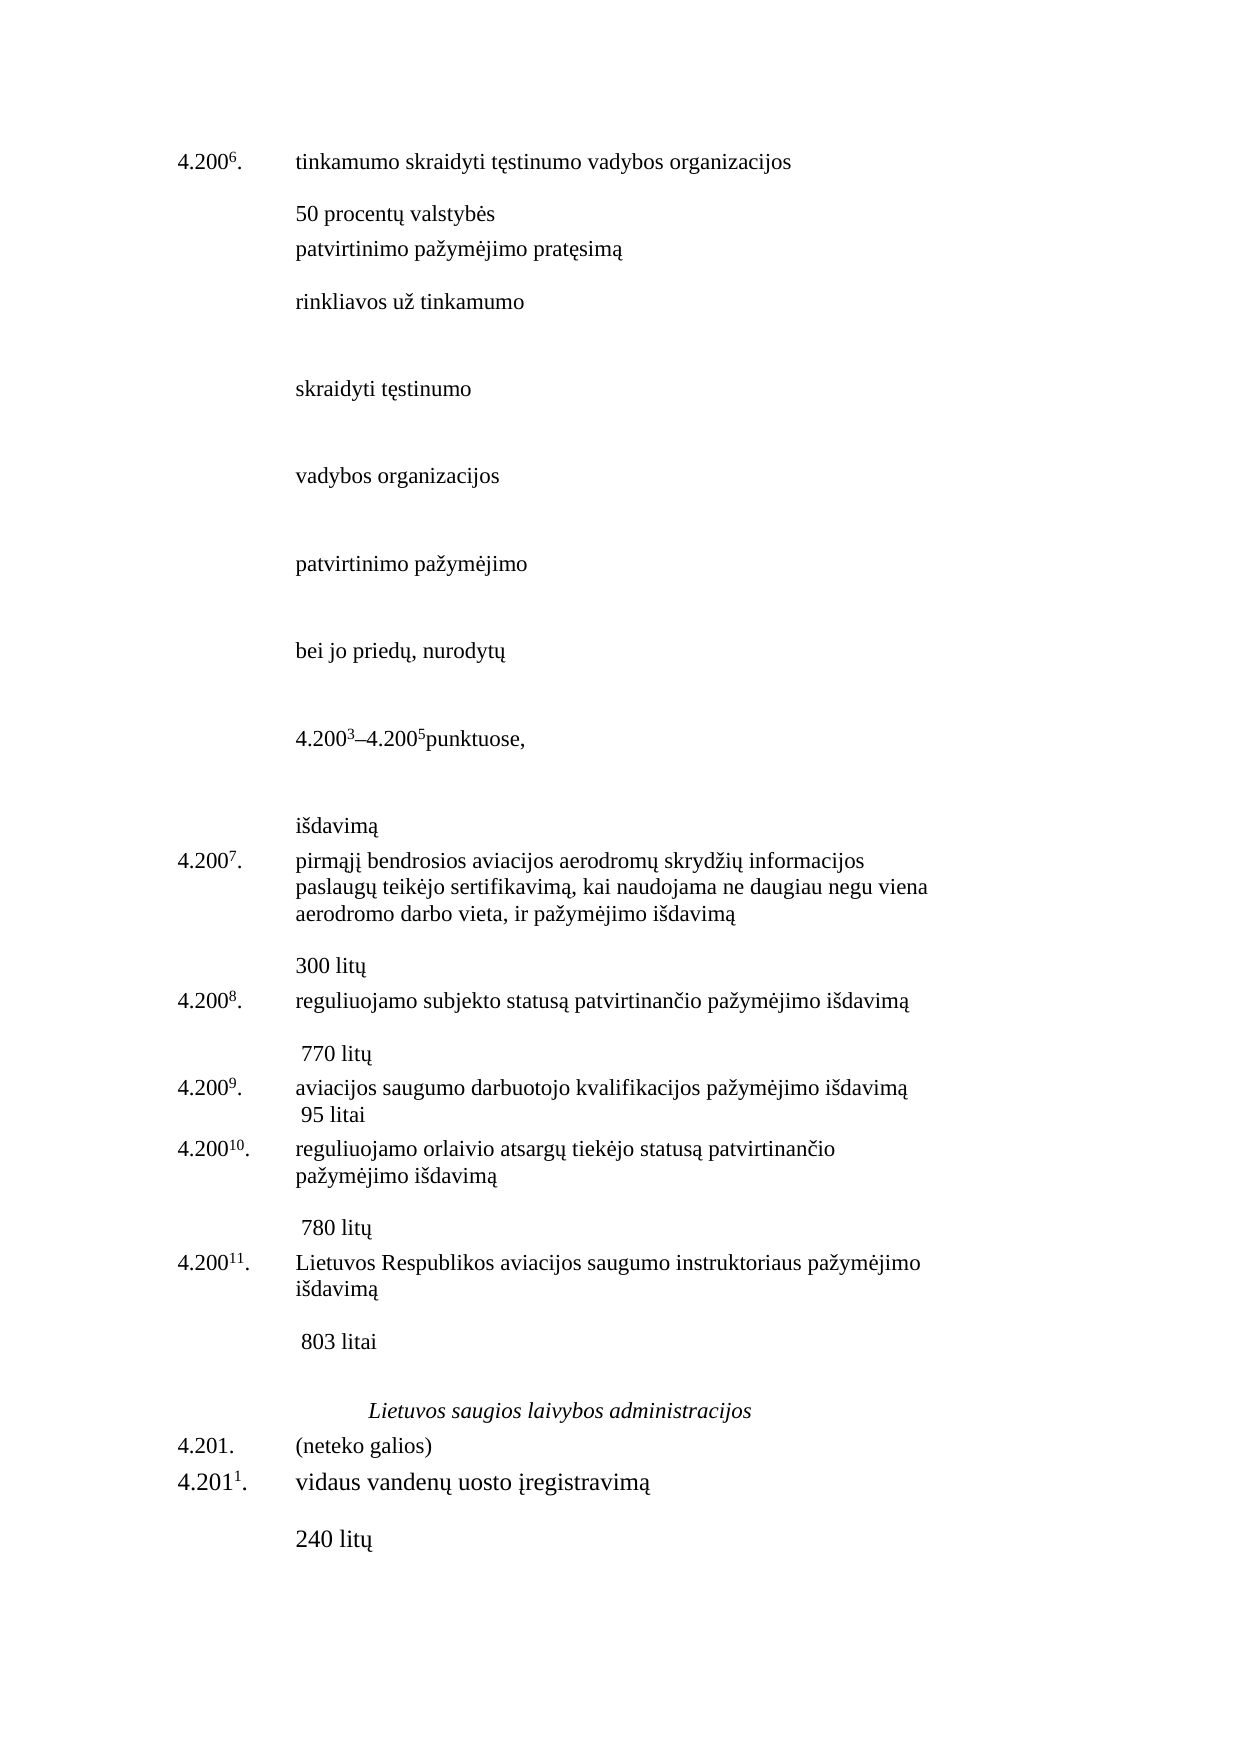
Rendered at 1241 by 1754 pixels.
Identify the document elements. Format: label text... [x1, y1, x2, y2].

text patvirtinimo pažymėjimo pratęsimą rinkliavos už tinkamumo [177, 235, 945, 314]
text 4.201. (neteko galios) [177, 1432, 945, 1459]
text 4.20011. Lietuvos Respublikos aviacijos saugumo instruktoriaus pažymėjimo išdavimą 803 litai [177, 1249, 930, 1354]
text vadybos organizacijos [177, 410, 945, 489]
text 4.2008. reguliuojamo subjekto statusą patvirtinančio pažymėjimo išdavimą 770 litų [177, 987, 930, 1066]
text 4.2003–4.2005punktuose, [177, 672, 945, 751]
text 4.20010. reguliuojamo orlaivio atsargų tiekėjo statusą patvirtinančio pažymėjimo išdavimą 780 litų [177, 1135, 930, 1241]
text Lietuvos saugios laivybos administracijos [177, 1398, 945, 1424]
text išdavimą [177, 759, 945, 838]
text bei jo priedų, nurodytų [177, 585, 945, 664]
text patvirtinimo pažymėjimo [177, 497, 945, 576]
text 4.2009. aviacijos saugumo darbuotojo kvalifikacijos pažymėjimo išdavimą 95 litai [177, 1074, 945, 1127]
text skraidyti tęstinumo [177, 322, 945, 402]
text 4.2011. vidaus vandenų uosto įregistravimą 240 litų [177, 1467, 945, 1553]
text 4.2006. tinkamumo skraidyti tęstinumo vadybos organizacijos 50 procentų valstybės [177, 148, 945, 227]
text 4.2007. pirmąjį bendrosios aviacijos aerodromų skrydžių informacijos paslaugų teikėjo sertifikavimą, kai naudojama ne daugiau negu viena aerodromo darbo vieta, ir pažymėjimo išdavimą 300 litų [177, 847, 945, 979]
